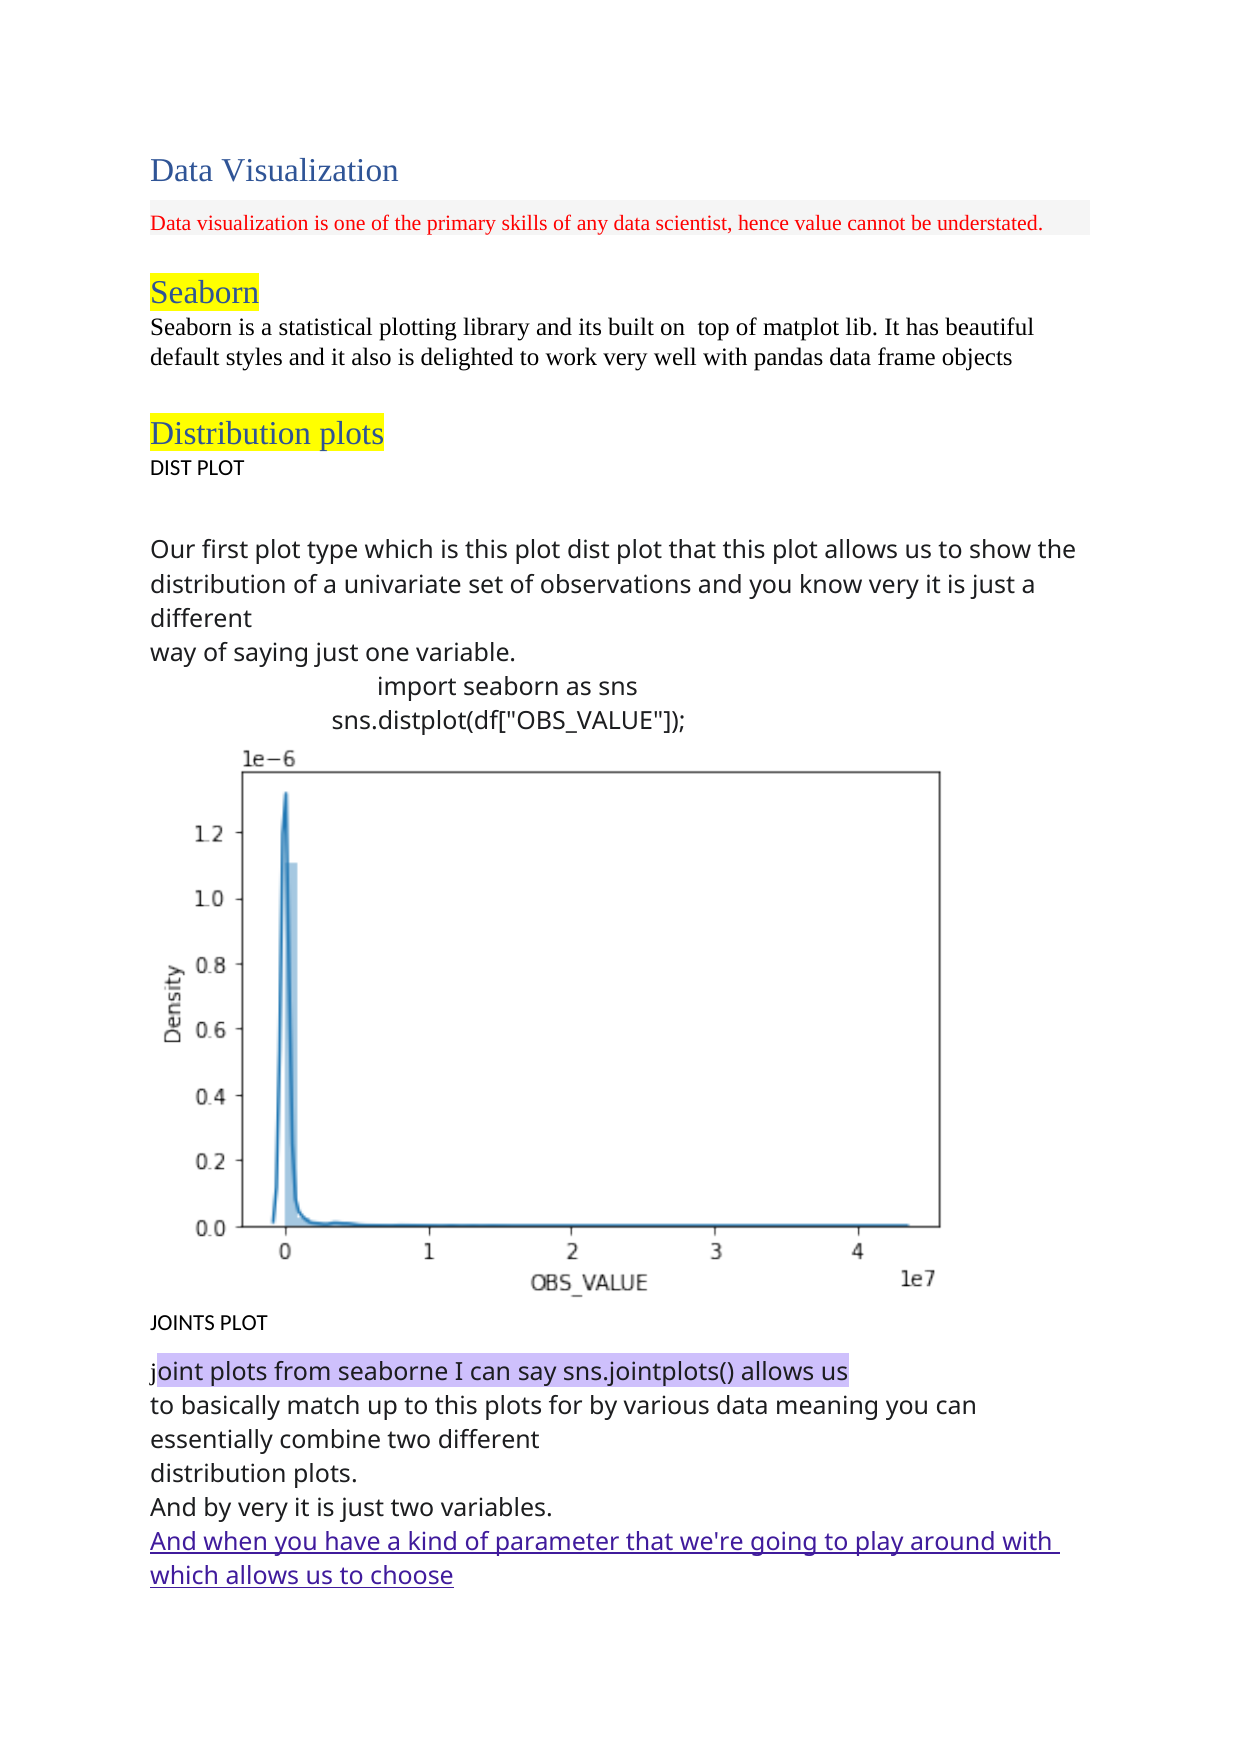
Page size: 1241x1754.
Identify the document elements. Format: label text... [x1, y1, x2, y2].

text Data visualization is one of the primary skills of any data scientist, hence value cannot be understated. [150, 200, 1090, 235]
text sns.distplot(df["OBS_VALUE"]); [150, 702, 1090, 737]
text And by very it is just two variables. [150, 1489, 1090, 1524]
text to basically match up to this plots for by various data meaning you can essentially combine two different [150, 1387, 1090, 1456]
subtitle Seaborn [150, 273, 1090, 311]
text Seaborn is a statistical plotting library and its built on top of matplot lib. It has beautiful default styles and it also is delighted to work very well with pandas data frame objects [150, 312, 1090, 371]
text distribution plots. [150, 1456, 1090, 1489]
subtitle Distribution plots [150, 413, 1090, 451]
text way of saying just one variable. [150, 634, 1090, 668]
text JOINTS PLOT [150, 1308, 1090, 1336]
text Our first plot type which is this plot dist plot that this plot allows us to show the distribution of a univariate set of observations and you know very it is just a different [150, 498, 1090, 634]
text import seaborn as sns [150, 668, 1090, 702]
text And when you have a kind of parameter that we're going to play around with which allows us to choose [150, 1524, 1090, 1592]
text DIST PLOT [150, 453, 1090, 481]
subtitle Data Visualization [150, 150, 1090, 188]
text joint plots from seaborne I can say sns.jointplots() allows us [150, 1353, 1090, 1387]
